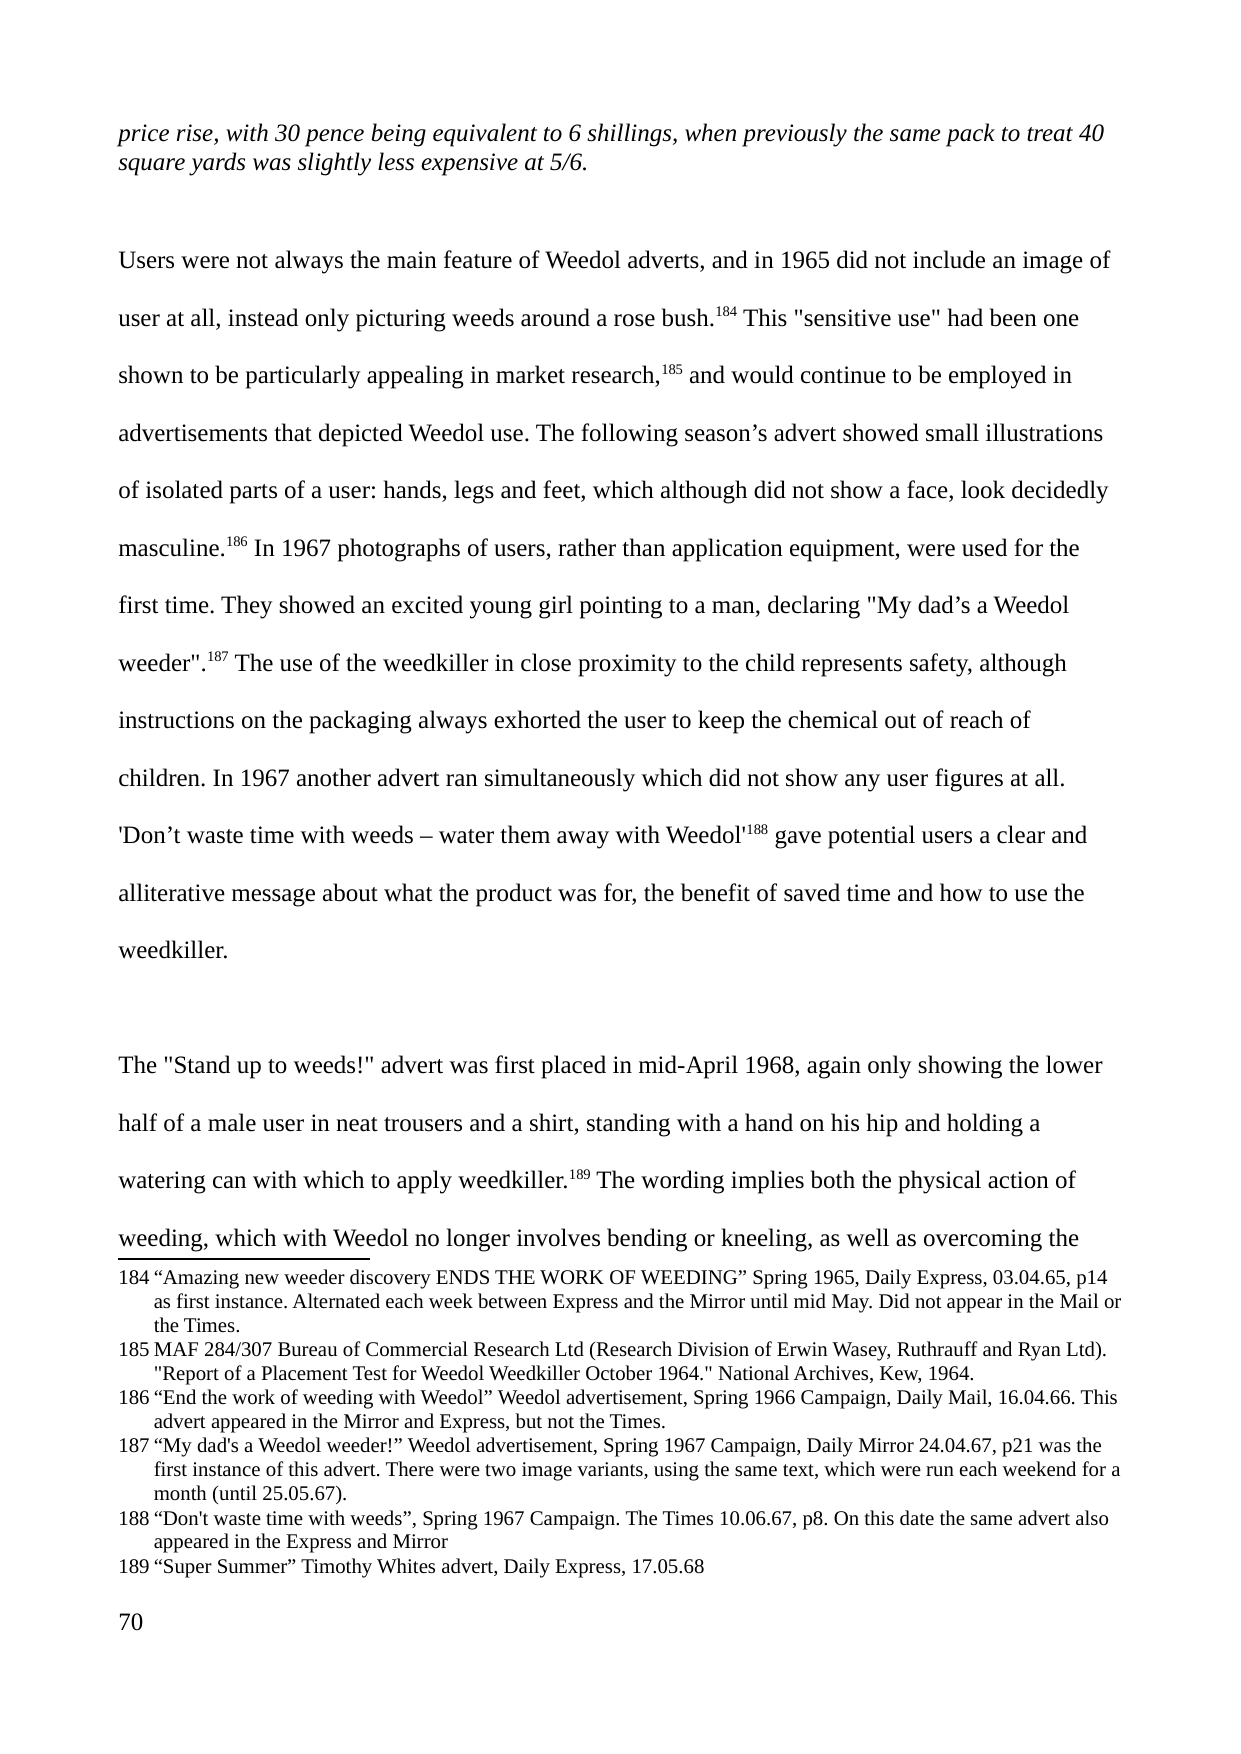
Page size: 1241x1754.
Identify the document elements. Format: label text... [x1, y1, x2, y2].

text “My dad's a Weedol weeder!” Weedol advertisement, Spring 1967 Campaign, Daily Mirror 24.04.67, p21 was the first instance of this advert. There were two image variants, using the same text, which were run each weekend for a month (until 25.05.67). [118, 1433, 1122, 1505]
text “Super Summer” Timothy Whites advert, Daily Express, 17.05.68 [118, 1553, 1122, 1578]
text Users were not always the main feature of Weedol adverts, and in 1965 did not include an image of user at all, instead only picturing weeds around a rose bush. This "sensitive use" had been one shown to be particularly appealing in market research, and would continue to be employed in advertisements that depicted Weedol use. The following season’s advert showed small illustrations of isolated parts of a user: hands, legs and feet, which although did not show a face, look decidedly masculine. In 1967 photographs of users, rather than application equipment, were used for the first time. They showed an excited young girl pointing to a man, declaring "My dad’s a Weedol weeder". The use of the weedkiller in close proximity to the child represents safety, although instructions on the packaging always exhorted the user to keep the chemical out of reach of children. In 1967 another advert ran simultaneously which did not show any user figures at all. 'Don’t waste time with weeds – water them away with Weedol' gave potential users a clear and alliterative message about what the product was for, the benefit of saved time and how to use the weedkiller. [118, 246, 1122, 964]
text price rise, with 30 pence being equivalent to 6 shillings, when previously the same pack to treat 40 square yards was slightly less expensive at 5/6. [118, 118, 1122, 176]
text “Don't waste time with weeds”, Spring 1967 Campaign. The Times 10.06.67, p8. On this date the same advert also appeared in the Express and Mirror [118, 1505, 1122, 1553]
text “Amazing new weeder discovery ENDS THE WORK OF WEEDING” Spring 1965, Daily Express, 03.04.65, p14 as first instance. Alternated each week between Express and the Mirror until mid May. Did not appear in the Mail or the Times. [118, 1265, 1122, 1337]
text MAF 284/307 Bureau of Commercial Research Ltd (Research Division of Erwin Wasey, Ruthrauff and Ryan Ltd). "Report of a Placement Test for Weedol Weedkiller October 1964." National Archives, Kew, 1964. [118, 1337, 1122, 1385]
text The "Stand up to weeds!" advert was first placed in mid-April 1968, again only showing the lower half of a male user in neat trousers and a shirt, standing with a hand on his hip and holding a watering can with which to apply weedkiller. The wording implies both the physical action of weeding, which with Weedol no longer involves bending or kneeling, as well as overcoming the [118, 1051, 1122, 1252]
text “End the work of weeding with Weedol” Weedol advertisement, Spring 1966 Campaign, Daily Mail, 16.04.66. This advert appeared in the Mirror and Express, but not the Times. [118, 1385, 1122, 1433]
